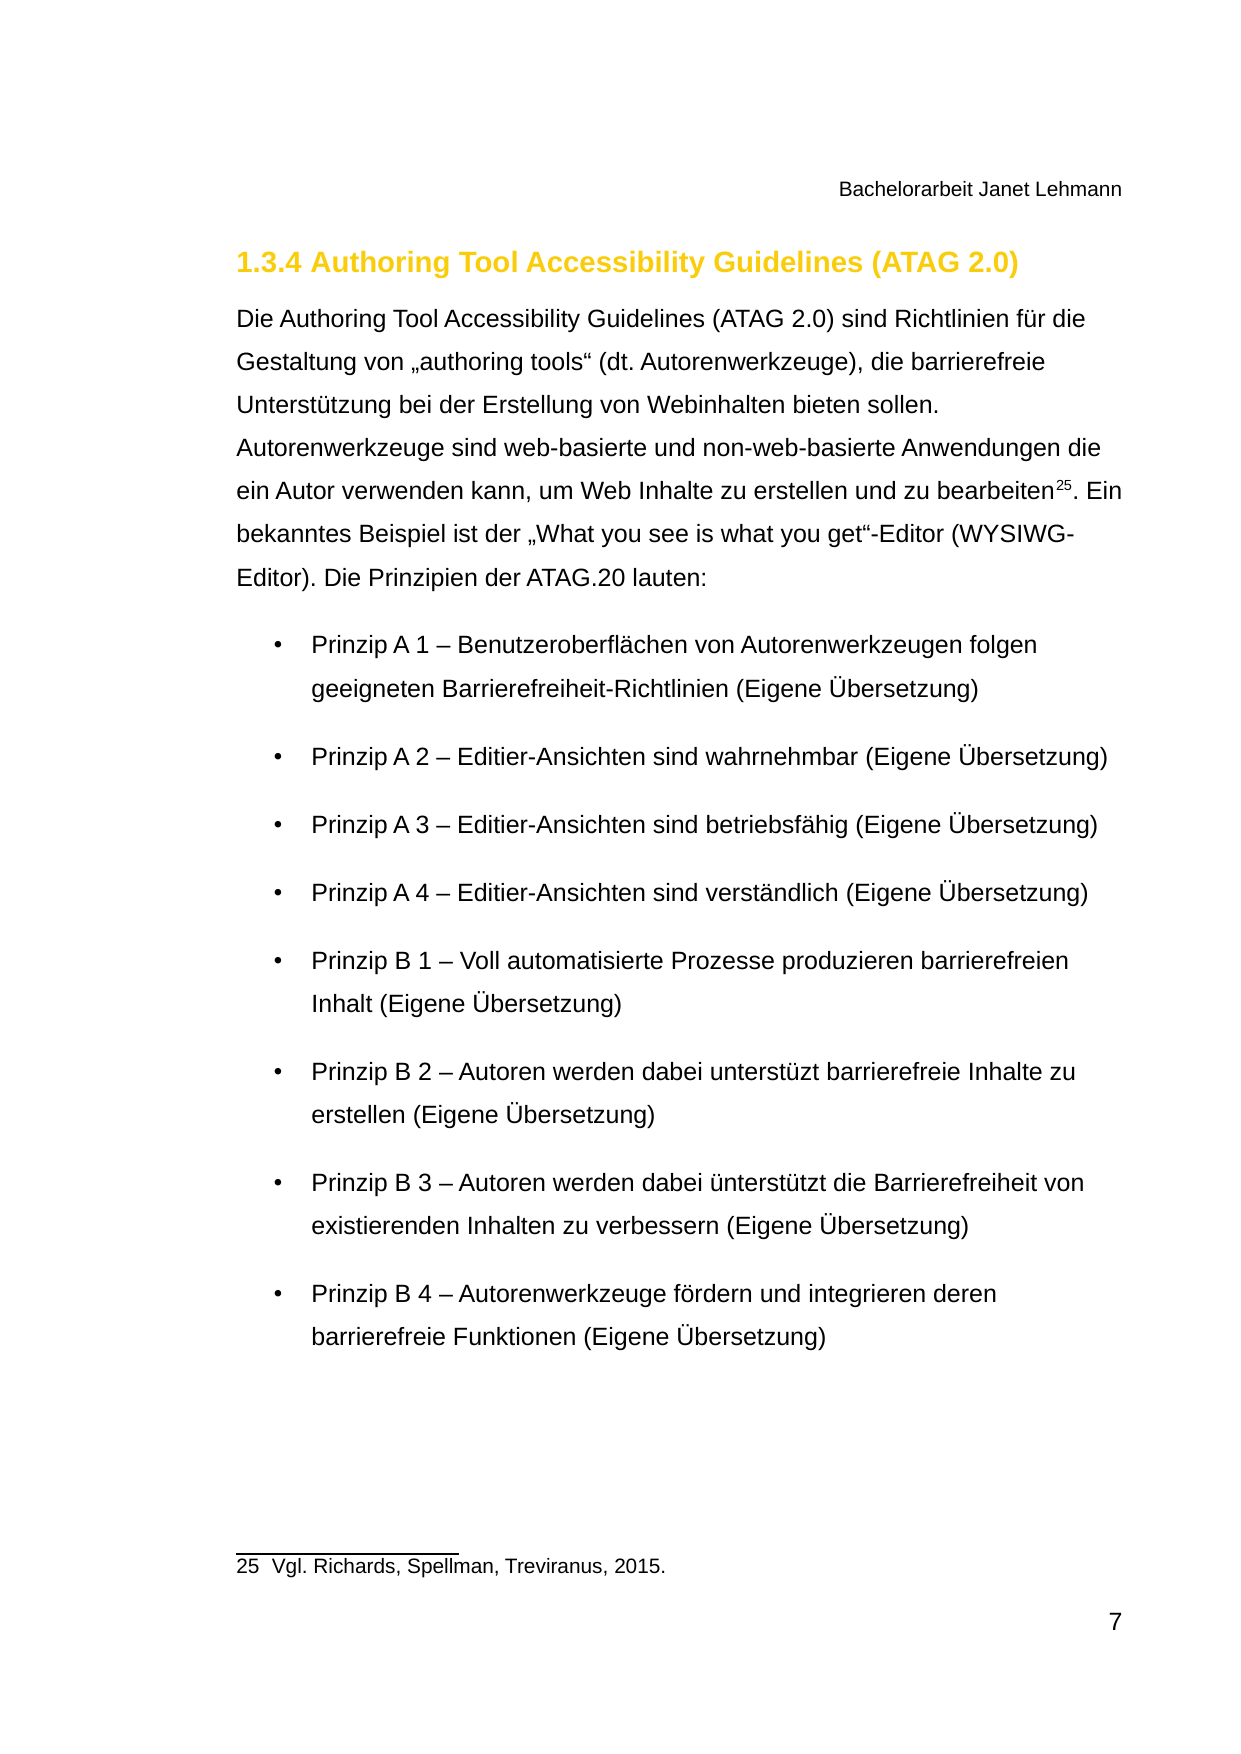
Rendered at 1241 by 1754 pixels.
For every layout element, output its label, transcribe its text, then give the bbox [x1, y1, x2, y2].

list Prinzip A 2 – Editier-Ansichten sind wahrnehmbar (Eigene Übersetzung) [274, 742, 1122, 771]
list Prinzip A 3 – Editier-Ansichten sind betriebsfähig (Eigene Übersetzung) [274, 810, 1122, 838]
list Prinzip B 3 – Autoren werden dabei ünterstützt die Barrierefreiheit von existierenden Inhalten zu verbessern (Eigene Übersetzung) [274, 1168, 1122, 1240]
list Prinzip A 1 – Benutzeroberflächen von Autorenwerkzeugen folgen geeigneten Barrierefreiheit-Richtlinien (Eigene Übersetzung) [274, 631, 1122, 702]
subtitle Authoring Tool Accessibility Guidelines (ATAG 2.0) [236, 245, 1122, 279]
list Prinzip B 2 – Autoren werden dabei unterstüzt barrierefreie Inhalte zu erstellen (Eigene Übersetzung) [274, 1057, 1122, 1129]
list Prinzip A 4 – Editier-Ansichten sind verständlich (Eigene Übersetzung) [274, 878, 1122, 907]
text Vgl. Richards, Spellman, Treviranus, 2015. [236, 1554, 1122, 1578]
text Die Authoring Tool Accessibility Guidelines (ATAG 2.0) sind Richtlinien für die Gestaltung von „authoring tools“ (dt. Autorenwerkzeuge), die barrierefreie Unterstützung bei der Erstellung von Webinhalten bieten sollen. Autorenwerkzeuge sind web-basierte und non-web-basierte Anwendungen die ein Autor verwenden kann, um Web Inhalte zu erstellen und zu bearbeiten. Ein bekanntes Beispiel ist der „What you see is what you get“-Editor (WYSIWG-Editor). Die Prinzipien der ATAG.20 lauten: [236, 304, 1122, 591]
list Prinzip B 4 – Autorenwerkzeuge fördern und integrieren deren barrierefreie Funktionen (Eigene Übersetzung) [274, 1279, 1122, 1351]
list Prinzip B 1 – Voll automatisierte Prozesse produzieren barrierefreien Inhalt (Eigene Übersetzung) [274, 946, 1122, 1018]
